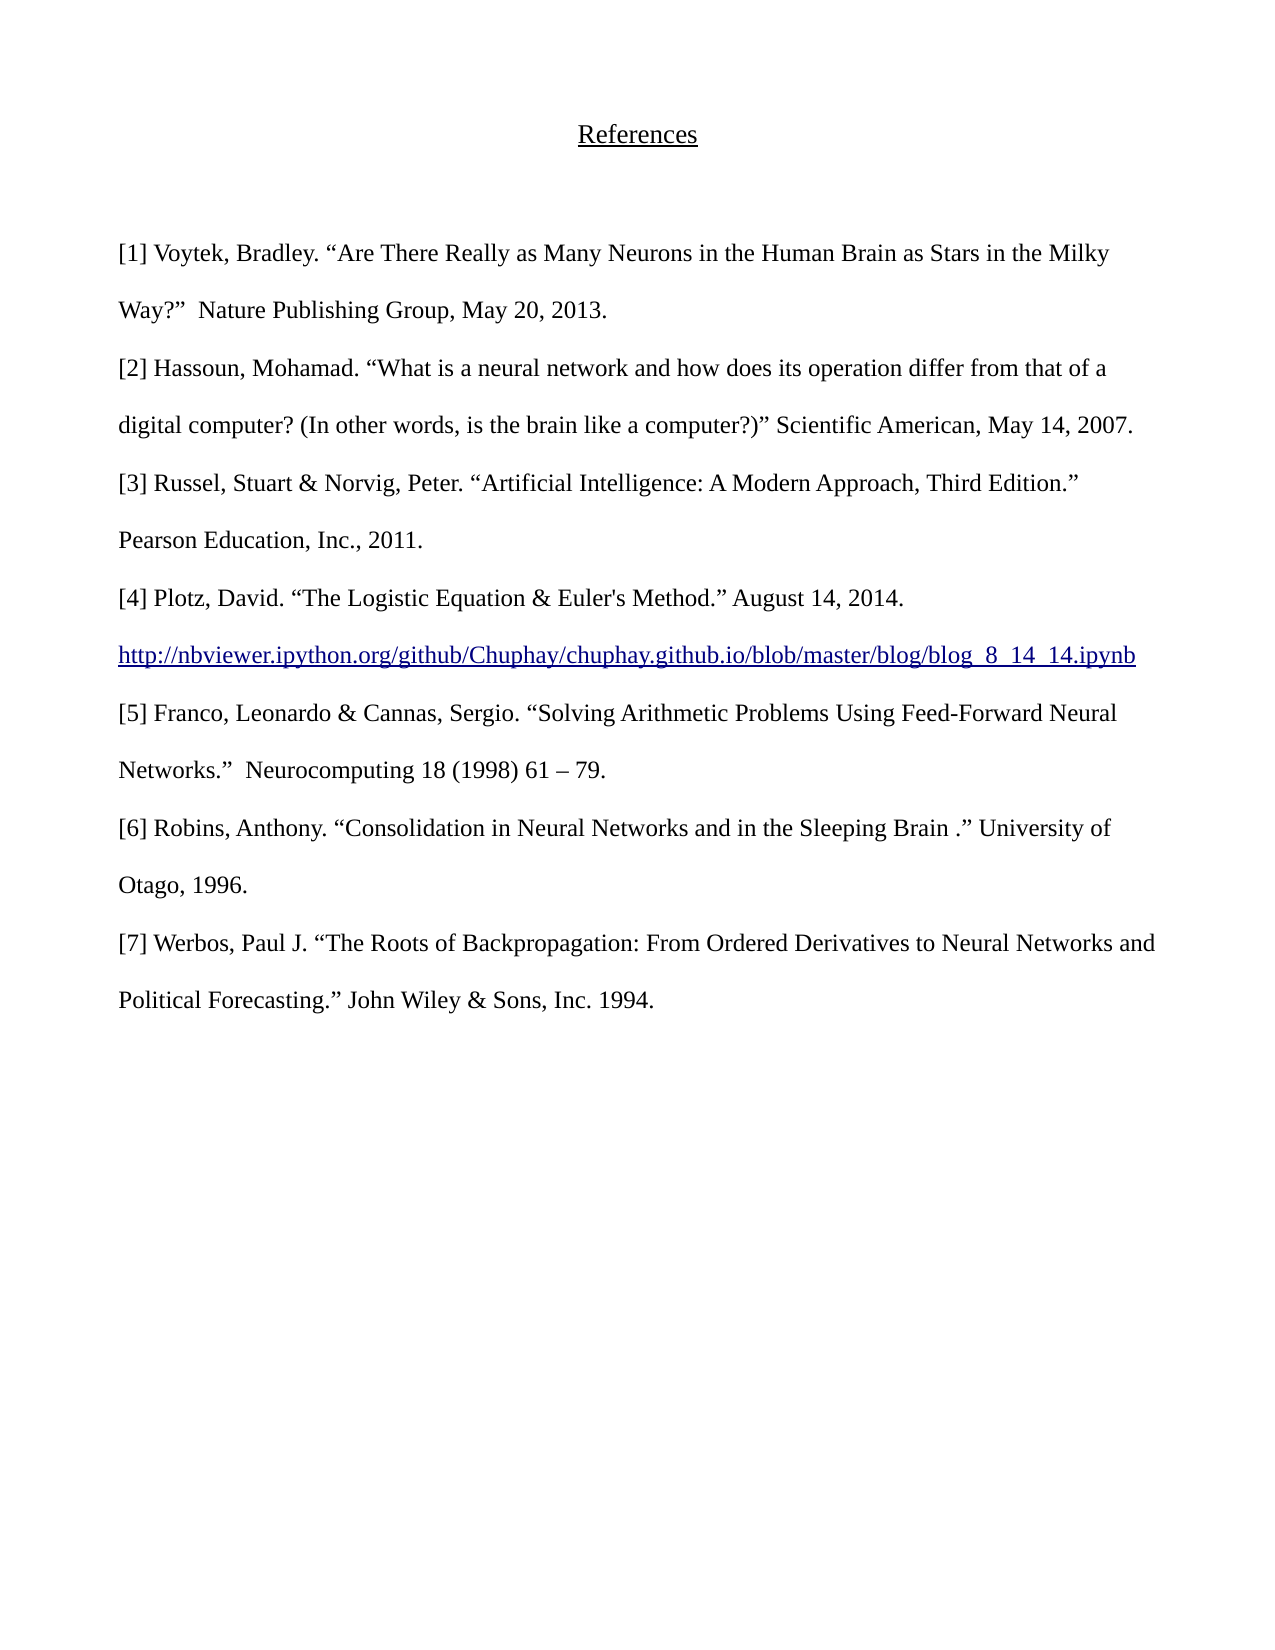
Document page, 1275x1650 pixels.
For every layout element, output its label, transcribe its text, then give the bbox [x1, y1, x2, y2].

text [7] Werbos, Paul J. “The Roots of Backpropagation: From Ordered Derivatives to Neural Networks and Political Forecasting.” John Wiley & Sons, Inc. 1994. [118, 928, 1157, 1014]
text [5] Franco, Leonardo & Cannas, Sergio. “Solving Arithmetic Problems Using Feed-Forward Neural Networks.” Neurocomputing 18 (1998) 61 – 79. [118, 698, 1157, 784]
text [4] Plotz, David. “The Logistic Equation & Euler's Method.” August 14, 2014. http://nbviewer.ipython.org/github/Chuphay/chuphay.github.io/blob/master/blog/blog_8_14_14.ipynb [118, 583, 1157, 669]
text References [118, 118, 1157, 149]
text [2] Hassoun, Mohamad. “What is a neural network and how does its operation differ from that of a digital computer? (In other words, is the brain like a computer?)” Scientific American, May 14, 2007. [118, 353, 1157, 439]
text [1] Voytek, Bradley. “Are There Really as Many Neurons in the Human Brain as Stars in the Milky Way?” Nature Publishing Group, May 20, 2013. [118, 238, 1157, 324]
text [3] Russel, Stuart & Norvig, Peter. “Artificial Intelligence: A Modern Approach, Third Edition.” Pearson Education, Inc., 2011. [118, 468, 1157, 554]
text [6] Robins, Anthony. “Consolidation in Neural Networks and in the Sleeping Brain .” University of Otago, 1996. [118, 813, 1157, 899]
